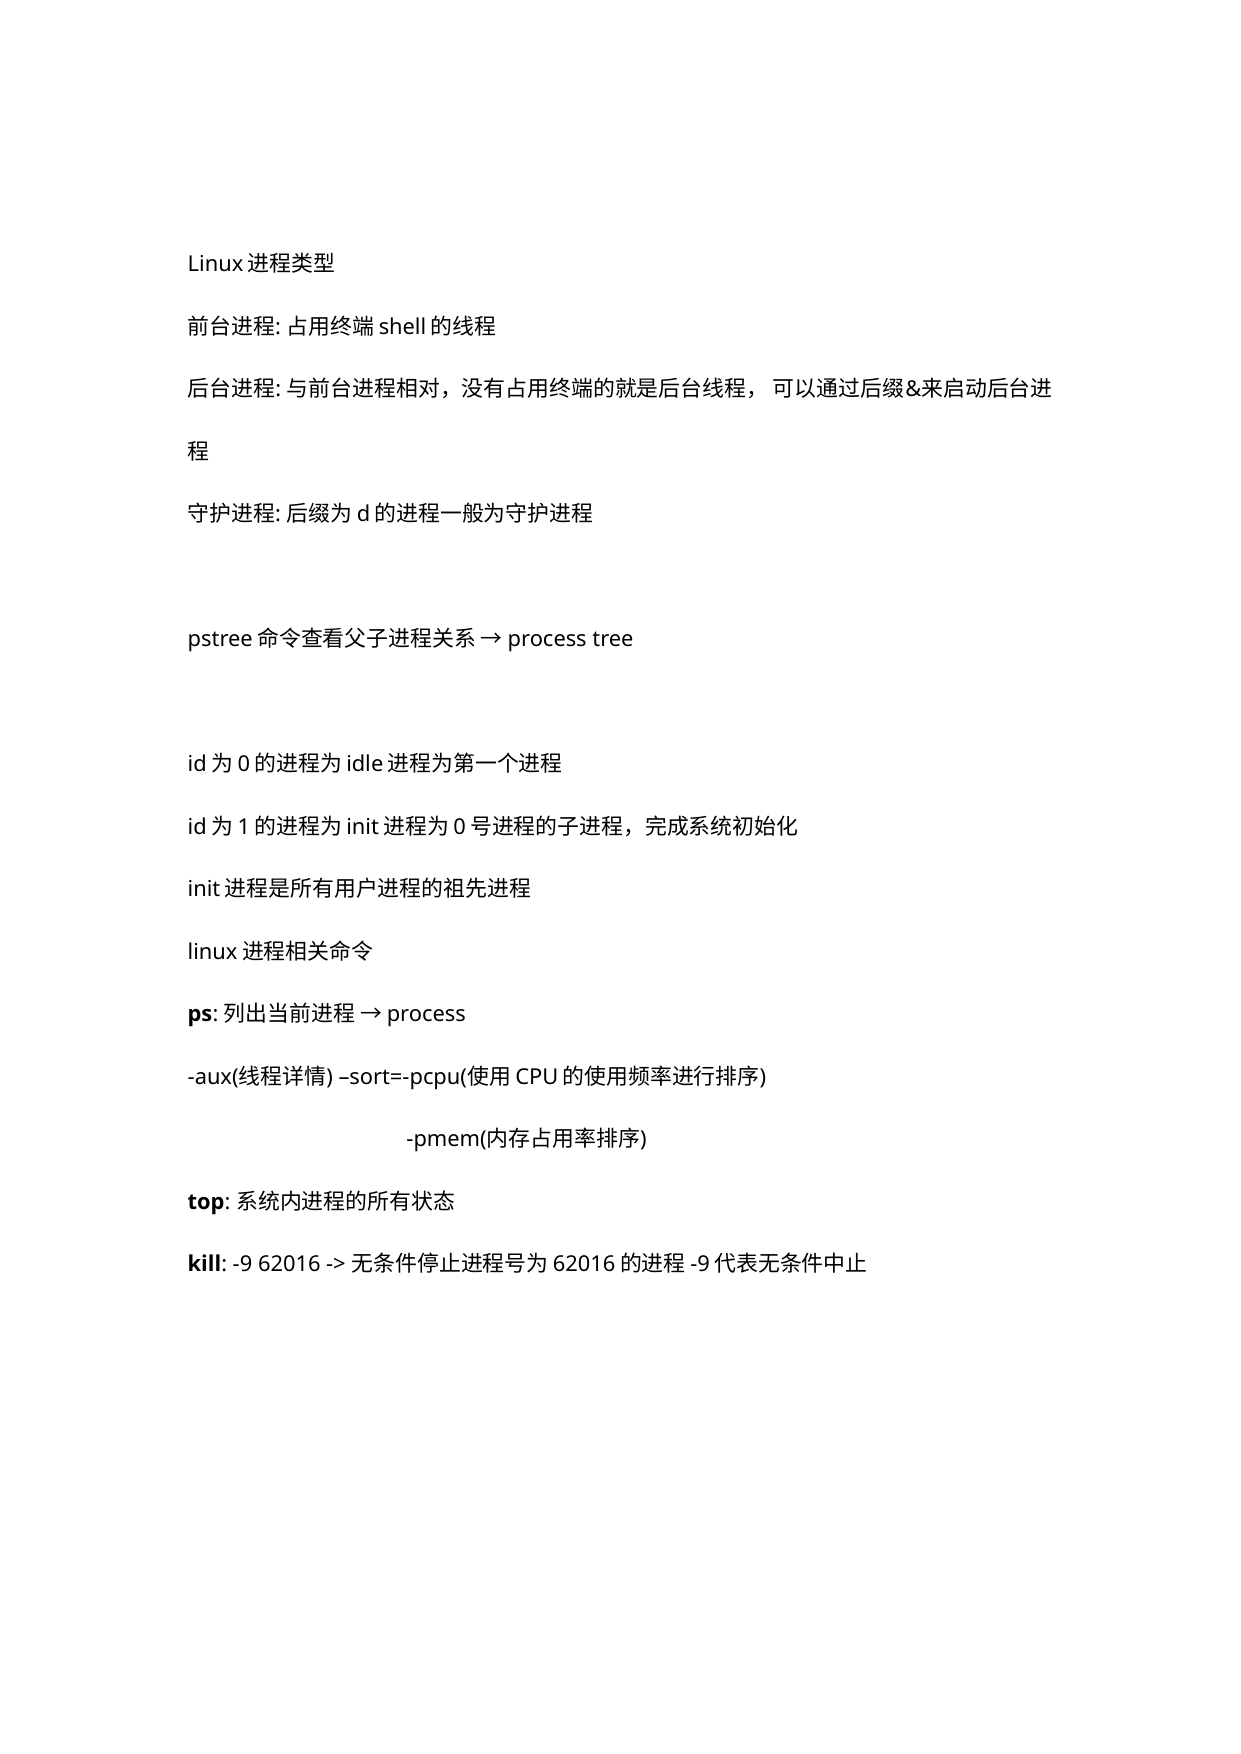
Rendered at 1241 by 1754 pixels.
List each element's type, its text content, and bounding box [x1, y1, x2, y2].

text -pmem(内存占用率排序) [187, 1096, 1053, 1158]
text -aux(线程详情) –sort=-pcpu(使用CPU的使用频率进行排序) [187, 1033, 1053, 1096]
text 前台进程: 占用终端shell的线程 [187, 283, 1053, 346]
text top: 系统内进程的所有状态 [187, 1158, 1053, 1221]
text linux进程相关命令 [187, 908, 1053, 971]
text Linux进程类型 [187, 221, 1053, 283]
text init进程是所有用户进程的祖先进程 [187, 846, 1053, 908]
text 守护进程: 后缀为d的进程一般为守护进程 [187, 471, 1053, 533]
text 后台进程: 与前台进程相对，没有占用终端的就是后台线程， 可以通过后缀&来启动后台进程 [187, 346, 1053, 471]
text pstree命令查看父子进程关系 → process tree [187, 596, 1053, 658]
text kill: -9 62016 -> 无条件停止进程号为62016的进程 -9代表无条件中止 [187, 1221, 1053, 1283]
text id为1的进程为init进程为0号进程的子进程，完成系统初始化 [187, 783, 1053, 846]
text ps: 列出当前进程 → process [187, 971, 1053, 1033]
text id为0的进程为idle进程为第一个进程 [187, 721, 1053, 783]
